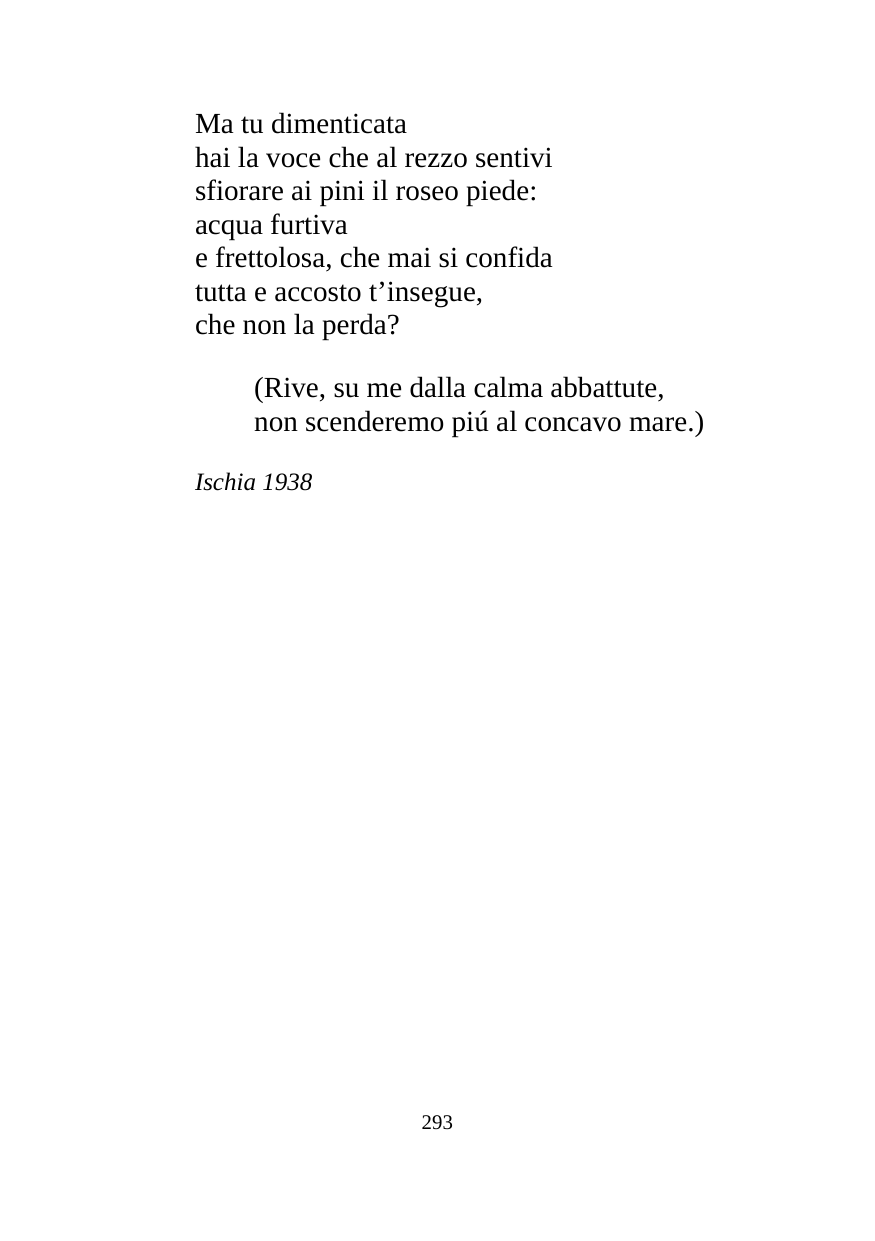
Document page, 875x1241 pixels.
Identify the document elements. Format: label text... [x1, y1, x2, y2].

text (Rive, su me dalla calma abbattute, non scenderemo piú al concavo mare.) [254, 371, 768, 438]
text Ma tu dimenticata hai la voce che al rezzo sentivi sfiorare ai pini il roseo piede: acqua furtiva e frettolosa, che mai si confida tutta e accosto t’insegue, che non la perda? [195, 106, 768, 341]
text Ischia 1938 [195, 467, 768, 496]
